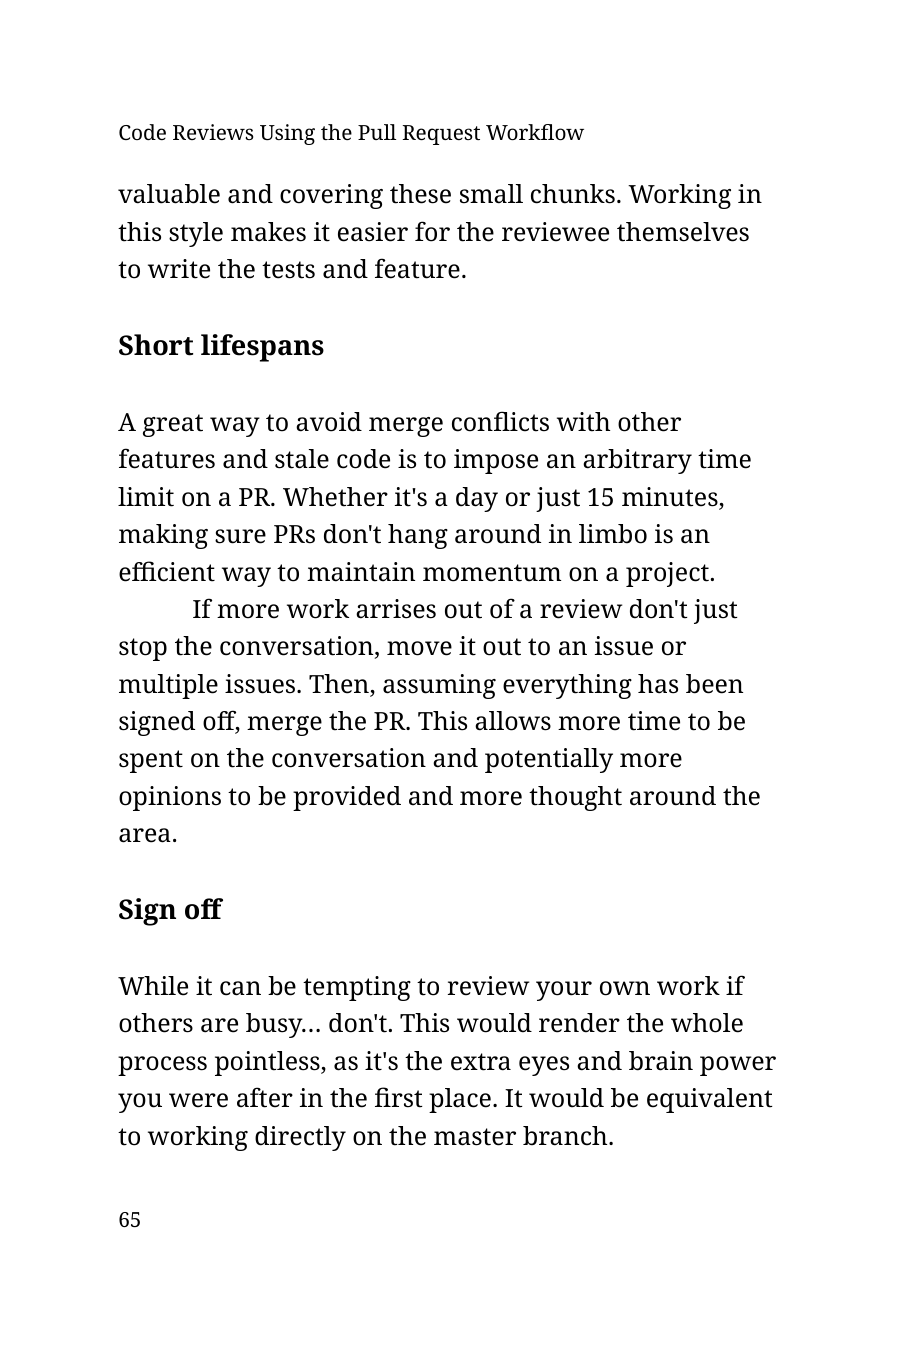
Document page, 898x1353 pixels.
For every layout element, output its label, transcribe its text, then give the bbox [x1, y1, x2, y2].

text valuable and covering these small chunks. Working in this style makes it easier for the reviewee themselves to write the tests and feature. [118, 177, 779, 286]
subtitle Short lifespans [118, 327, 779, 363]
text While it can be tempting to review your own work if others are busy… don't. This would render the whole process pointless, as it's the extra eyes and brain power you were after in the first place. It would be equivalent to working directly on the master branch. [118, 969, 779, 1152]
subtitle Sign off [118, 891, 779, 928]
text A great way to avoid merge conflicts with other features and stale code is to impose an arbitrary time limit on a PR. Whether it's a day or just 15 minutes, making sure PRs don't hang around in limbo is an efficient way to maintain momentum on a project. [118, 404, 779, 588]
text If more work arrises out of a review don't just stop the conversation, move it out to an issue or multiple issues. Then, assuming everything has been signed off, merge the PR. This allows more time to be spent on the conversation and potentially more opinions to be provided and more thought around the area. [118, 592, 779, 850]
